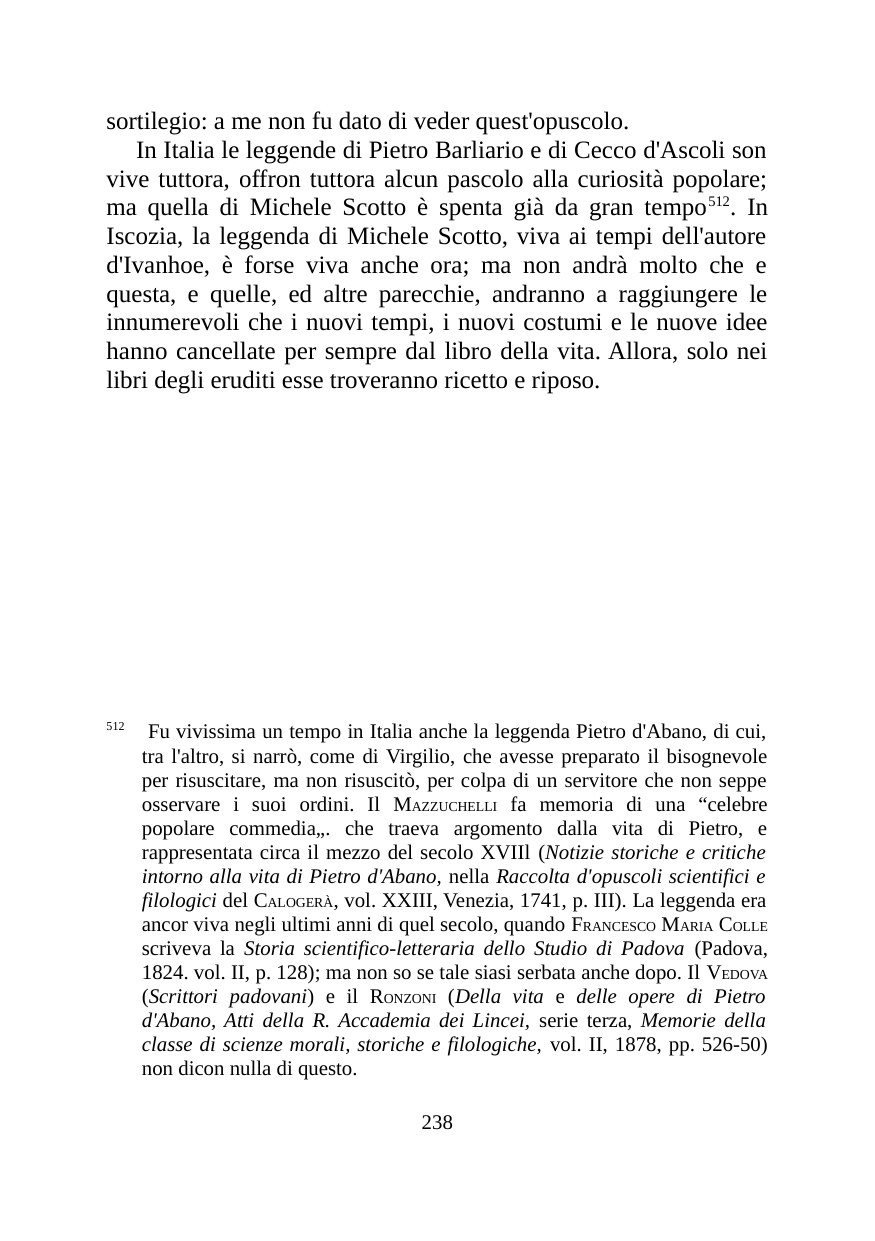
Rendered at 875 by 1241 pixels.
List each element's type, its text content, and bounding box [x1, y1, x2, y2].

text In Italia le leggende di Pietro Barliario e di Cecco d'Ascoli son vive tuttora, offron tuttora alcun pascolo alla curiosità popolare; ma quella di Michele Scotto è spenta già da gran tempo. In Iscozia, la leggenda di Michele Scotto, viva ai tempi dell'autore d'Ivanhoe, è forse viva anche ora; ma non andrà molto che e questa, e quelle, ed altre parecchie, andranno a raggiungere le innumerevoli che i nuovi tempi, i nuovi costumi e le nuove idee hanno cancellate per sempre dal libro della vita. Allora, solo nei libri degli eruditi esse troveranno ricetto e riposo. [106, 135, 768, 394]
text sortilegio: a me non fu dato di veder quest'opuscolo. [106, 106, 768, 135]
text Fu vivissima un tempo in Italia anche la leggenda Pietro d'Abano, di cui, tra l'altro, si narrò, come di Virgilio, che avesse preparato il bisognevole per risuscitare, ma non risuscitò, per colpa di un servitore che non seppe osservare i suoi ordini. Il Mazzuchelli fa memoria di una “celebre popolare commedia„. che traeva argomento dalla vita di Pietro, e rappresentata circa il mezzo del secolo XVIIl (Notizie storiche e critiche intorno alla vita di Pietro d'Abano, nella Raccolta d'opuscoli scientifici e filologici del Calogerà, vol. XXIII, Venezia, 1741, p. III). La leggenda era ancor viva negli ultimi anni di quel secolo, quando Francesco Maria Colle scriveva la Storia scientifico-letteraria dello Studio di Padova (Padova, 1824. vol. II, p. 128); ma non so se tale siasi serbata anche dopo. Il Vedova (Scrittori padovani) e il Ronzoni (Della vita e delle opere di Pietro d'Abano, Atti della R. Accademia dei Lincei, serie terza, Memorie della classe di scienze morali, storiche e filologiche, vol. II, 1878, pp. 526-50) non dicon nulla di questo. [106, 719, 768, 1080]
